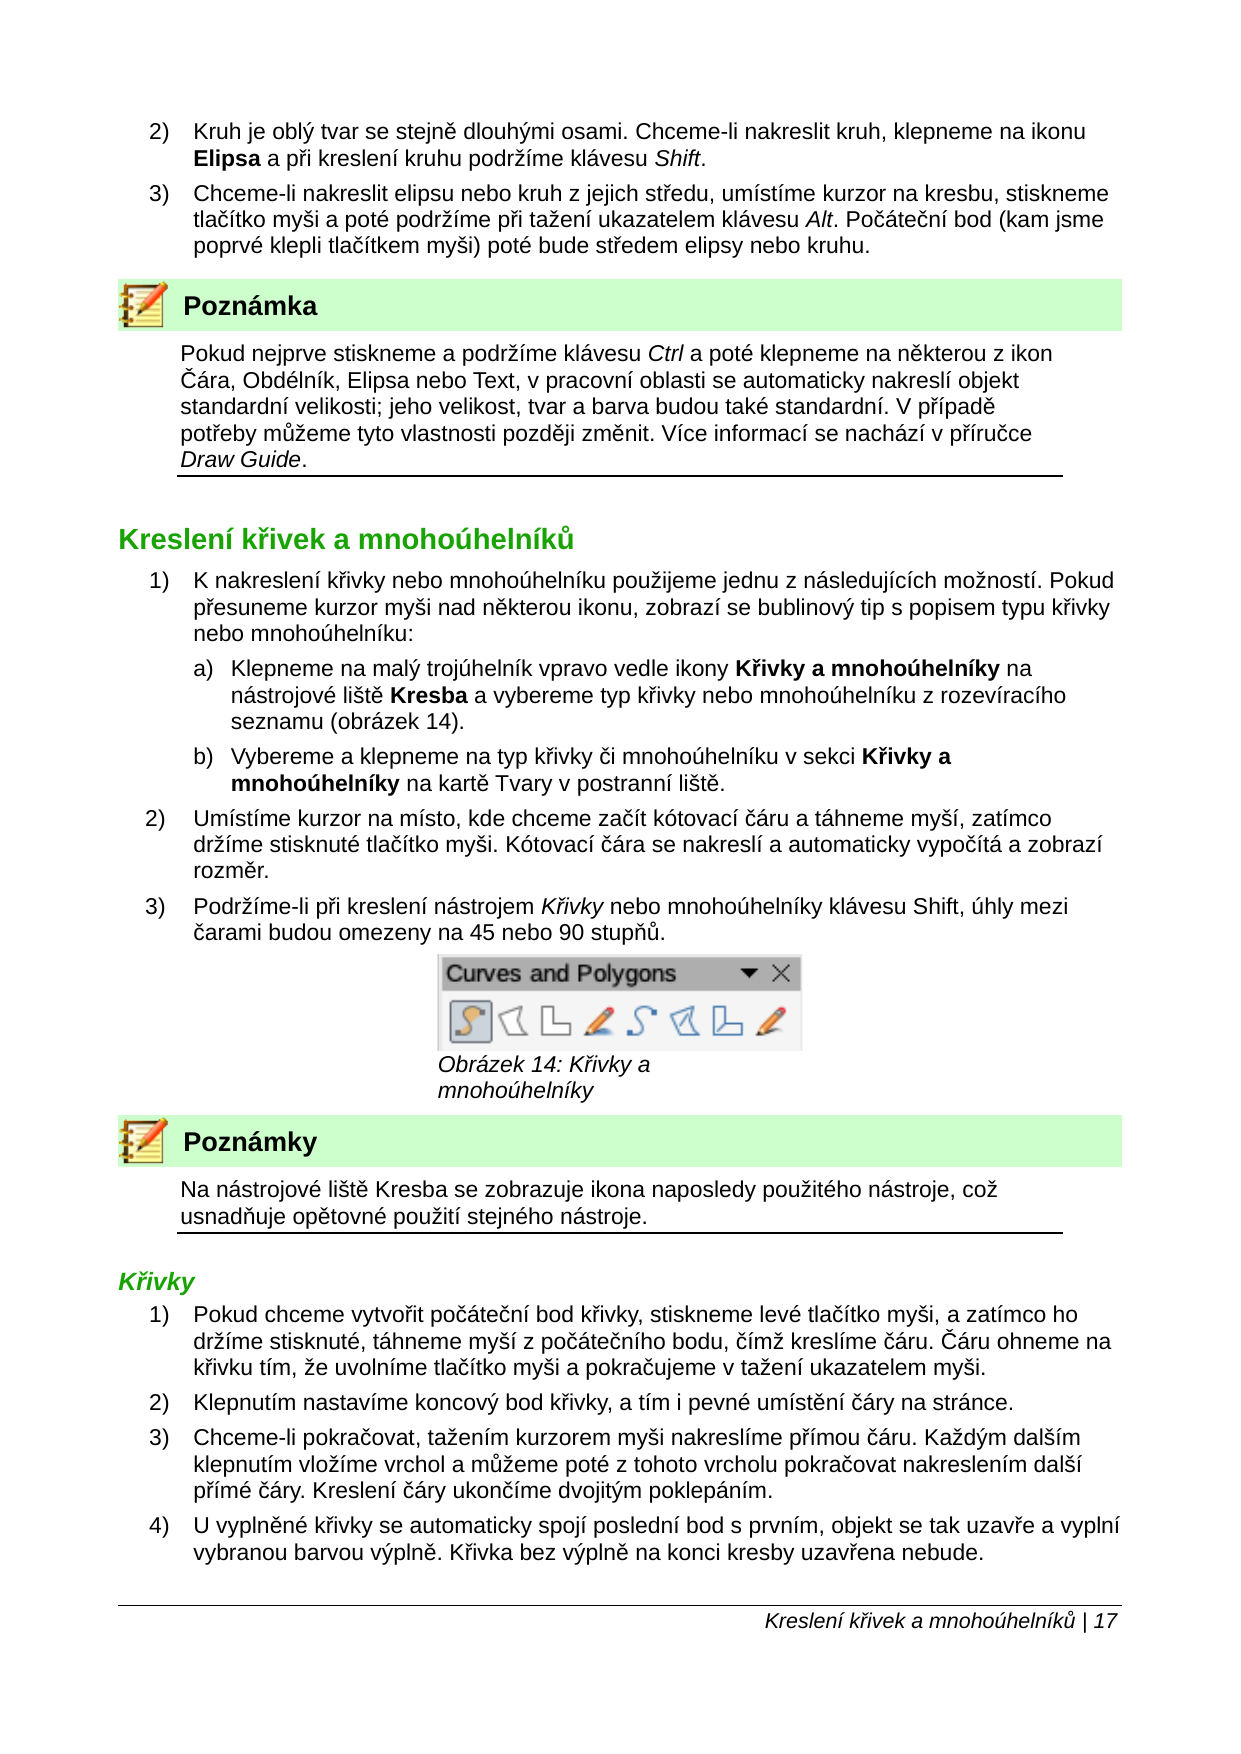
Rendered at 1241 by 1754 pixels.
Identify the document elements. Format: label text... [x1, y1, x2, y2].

list Chceme-li pokračovat, tažením kurzorem myši nakreslíme přímou čáru. Každým dalším klepnutím vložíme vrchol a můžeme poté z tohoto vrcholu pokračovat nakreslením další přímé čáry. Kreslení čáry ukončíme dvojitým poklepáním. [169, 1424, 1122, 1503]
list K nakreslení křivky nebo mnohoúhelníku použijeme jednu z následujících možností. Pokud přesuneme kurzor myši nad některou ikonu, zobrazí se bublinový tip s popisem typu křivky nebo mnohoúhelníku: [169, 567, 1122, 646]
picture [119, 1116, 170, 1167]
text Obrázek 14: Křivky a mnohoúhelníky [438, 1051, 802, 1103]
list U vyplněné křivky se automaticky spojí poslední bod s prvním, objekt se tak uzavře a vyplní vybranou barvou výplně. Křivka bez výplně na konci kresby uzavřena nebude. [169, 1512, 1122, 1565]
text Na nástrojové liště Kresba se zobrazuje ikona naposledy použitého nástroje, což usnadňuje opětovné použití stejného nástroje. [177, 1173, 1063, 1232]
text Pokud nejprve stiskneme a podržíme klávesu Ctrl a poté klepneme na některou z ikon Čára, Obdélník, Elipsa nebo Text, v pracovní oblasti se automaticky nakreslí objekt standardní velikosti; jeho velikost, tvar a barva budou také standardní. V případě potřeby můžeme tyto vlastnosti později změnit. Více informací se nachází v příručce Draw Guide. [177, 337, 1063, 475]
list Chceme-li nakreslit elipsu nebo kruh z jejich středu, umístíme kurzor na kresbu, stiskneme tlačítko myši a poté podržíme při tažení ukazatelem klávesu Alt. Počáteční bod (kam jsme poprvé klepli tlačítkem myši) poté bude středem elipsy nebo kruhu. [169, 180, 1122, 259]
list Umístíme kurzor na místo, kde chceme začít kótovací čáru a táhneme myší, zatímco držíme stisknuté tlačítko myši. Kótovací čára se nakreslí a automaticky vypočítá a zobrazí rozměr. [165, 805, 1122, 884]
subtitle Křivky [118, 1267, 1122, 1295]
subtitle Poznámky [118, 1115, 1122, 1167]
list Klepnutím nastavíme koncový bod křivky, a tím i pevné umístění čáry na stránce. [169, 1389, 1122, 1416]
list Pokud chceme vytvořit počáteční bod křivky, stiskneme levé tlačítko myši, a zatímco ho držíme stisknuté, táhneme myší z počátečního bodu, čímž kreslíme čáru. Čáru ohneme na křivku tím, že uvolníme tlačítko myši a pokračujeme v tažení ukazatelem myši. [169, 1301, 1122, 1380]
picture [119, 280, 170, 331]
list Podržíme-li při kreslení nástrojem Křivky nebo mnohoúhelníky klávesu Shift, úhly mezi čarami budou omezeny na 45 nebo 90 stupňů. [165, 893, 1122, 945]
picture [437, 954, 803, 1051]
subtitle Kreslení křivek a mnohoúhelníků [118, 522, 1122, 556]
list Kruh je oblý tvar se stejně dlouhými osami. Chceme-li nakreslit kruh, klepneme na ikonu Elipsa a při kreslení kruhu podržíme klávesu Shift. [169, 118, 1122, 171]
list Vybereme a klepneme na typ křivky či mnohoúhelníku v sekci Křivky a mnohoúhelníky na kartě Tvary v postranní liště. [193, 743, 1122, 796]
list Klepneme na malý trojúhelník vpravo vedle ikony Křivky a mnohoúhelníky na nástrojové liště Kresba a vybereme typ křivky nebo mnohoúhelníku z rozevíracího seznamu (obrázek 14). [193, 655, 1122, 734]
subtitle Poznámka [118, 279, 1122, 331]
